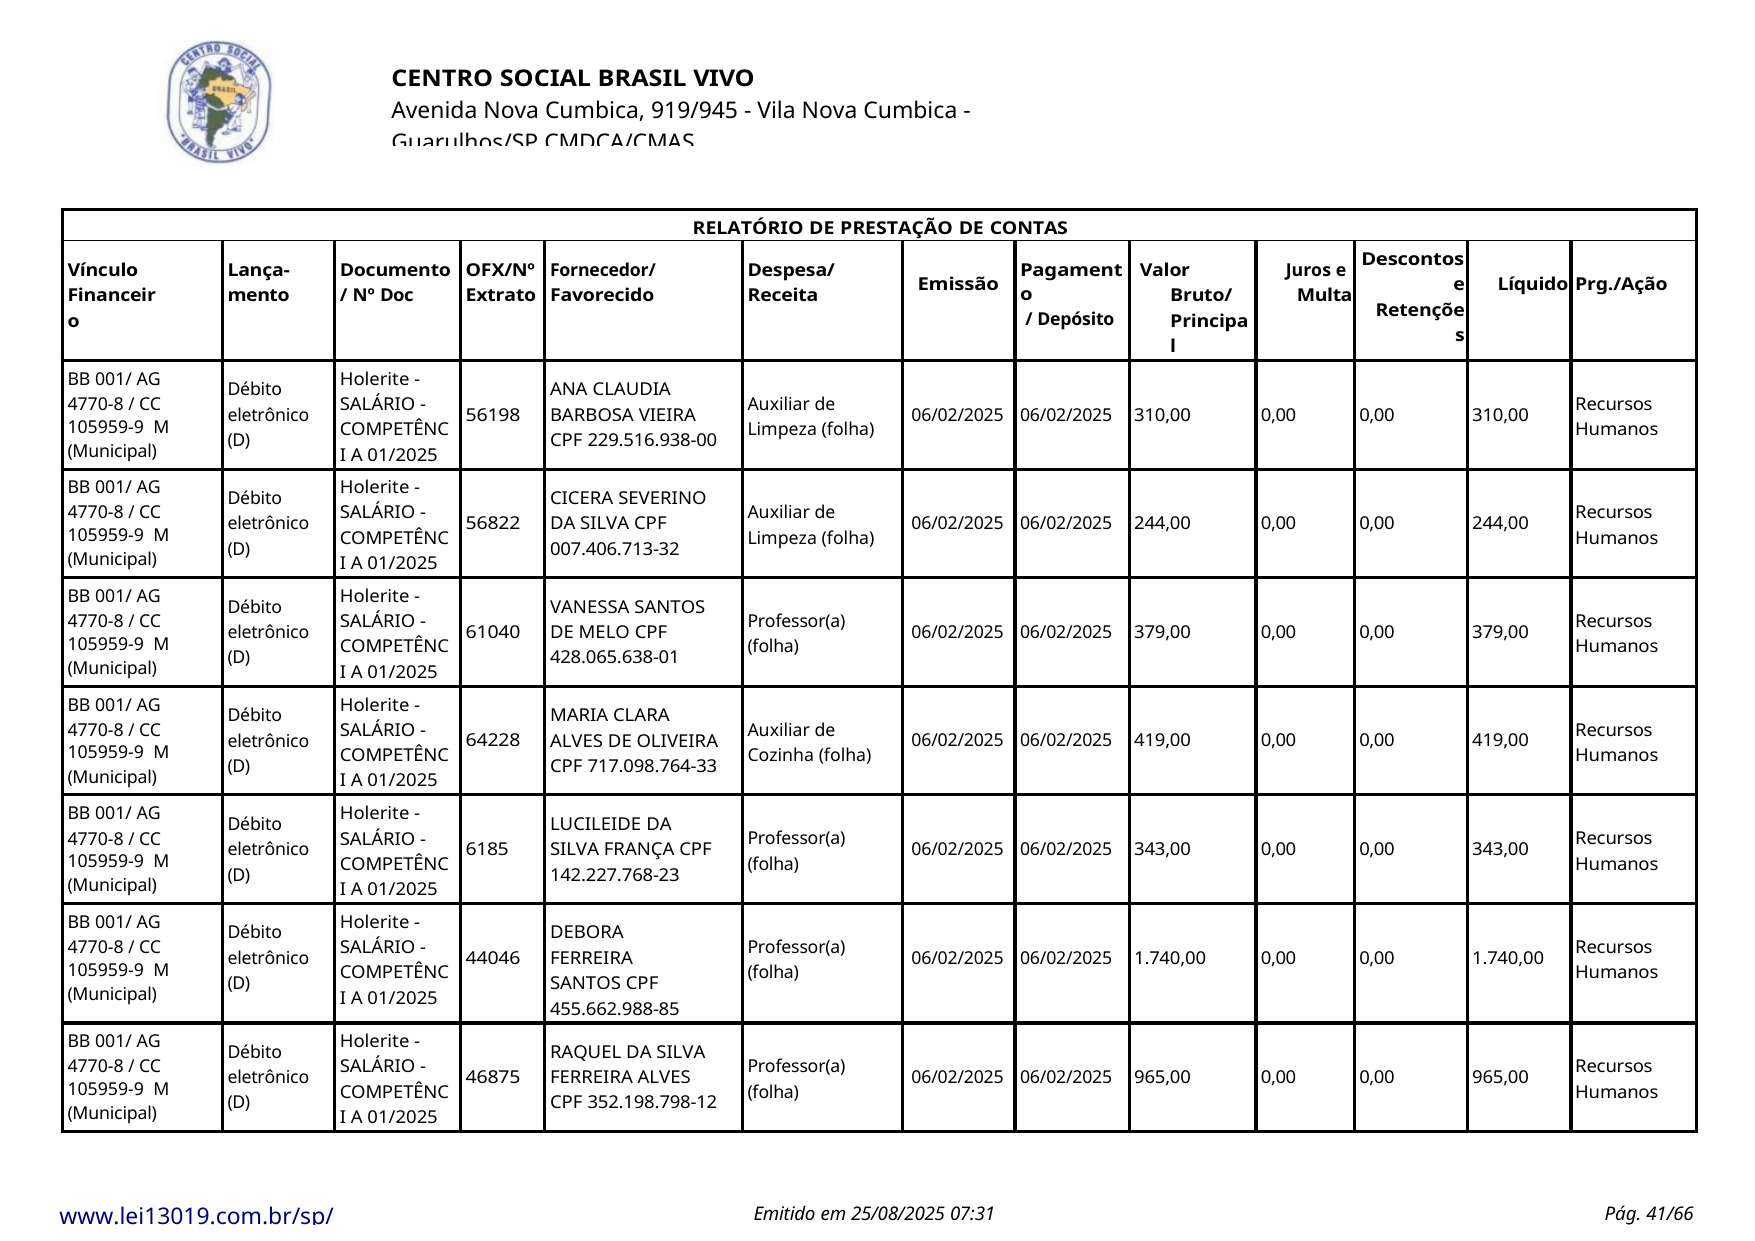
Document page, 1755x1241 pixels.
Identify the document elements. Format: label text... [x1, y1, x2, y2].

table_cell Professor(a) (folha) [744, 579, 901, 685]
table_cell 06/02/2025 [904, 905, 1013, 1021]
table_cell 0,00 [1356, 796, 1466, 902]
table_cell 0,00 [1258, 1025, 1353, 1130]
table_cell LUCILEIDE DA SILVA FRANÇA CPF 142.227.768-23 [546, 796, 741, 902]
table_cell 06/02/2025 [904, 362, 1013, 467]
table_cell Professor(a) (folha) [744, 1025, 901, 1130]
table_cell 0,00 [1356, 905, 1466, 1021]
table_cell BB 001/ AG 4770-8 / CC 105959-9 M (Municipal) [64, 796, 221, 902]
table_cell Descontos e Retenções [1356, 241, 1466, 359]
table_cell Holerite - SALÁRIO - COMPETÊNCI A 01/2025 [336, 579, 459, 685]
table_cell MARIA CLARA ALVES DE OLIVEIRA CPF 717.098.764-33 [546, 688, 741, 793]
table_cell Holerite - SALÁRIO - COMPETÊNCI A 01/2025 [336, 471, 459, 576]
table_cell Despesa/ Receita [744, 241, 901, 359]
table_cell 1.740,00 [1469, 905, 1569, 1021]
table_cell VANESSA SANTOS DE MELO CPF 428.065.638-01 [546, 579, 741, 685]
table_cell BB 001/ AG 4770-8 / CC 105959-9 M (Municipal) [64, 362, 221, 467]
table_cell 64228 [462, 688, 543, 793]
table_cell 06/02/2025 [1017, 471, 1128, 576]
table_cell 0,00 [1356, 579, 1466, 685]
table_cell BB 001/ AG 4770-8 / CC 105959-9 M (Municipal) [64, 1025, 221, 1130]
table_cell Débito eletrônico (D) [224, 362, 333, 467]
table_cell 0,00 [1258, 471, 1353, 576]
table_cell 379,00 [1131, 579, 1254, 685]
table_cell Professor(a) (folha) [744, 796, 901, 902]
table_cell 46875 [462, 1025, 543, 1130]
table_cell ANA CLAUDIA BARBOSA VIEIRA CPF 229.516.938-00 [546, 362, 741, 467]
table_cell Lança- mento [224, 241, 333, 359]
table_cell 343,00 [1131, 796, 1254, 902]
table_cell 06/02/2025 [904, 688, 1013, 793]
table_cell 0,00 [1258, 796, 1353, 902]
table_cell 06/02/2025 [904, 1025, 1013, 1130]
table_cell Recursos Humanos [1573, 471, 1695, 576]
table_cell Recursos Humanos [1573, 905, 1695, 1021]
table_cell Holerite - SALÁRIO - COMPETÊNCI A 01/2025 [336, 362, 459, 467]
table_header RELATÓRIO DE PRESTAÇÃO DE CONTAS [64, 211, 1695, 239]
table_cell Holerite - SALÁRIO - COMPETÊNCI A 01/2025 [336, 796, 459, 902]
table_cell Recursos Humanos [1573, 688, 1695, 793]
table_cell RAQUEL DA SILVA FERREIRA ALVES CPF 352.198.798-12 [546, 1025, 741, 1130]
table_cell Emissão [904, 241, 1013, 359]
table_cell 965,00 [1469, 1025, 1569, 1130]
table_cell 06/02/2025 [1017, 688, 1128, 793]
table_cell 965,00 [1131, 1025, 1254, 1130]
table_cell 0,00 [1356, 688, 1466, 793]
table_cell Holerite - SALÁRIO - COMPETÊNCI A 01/2025 [336, 688, 459, 793]
table_cell 0,00 [1356, 362, 1466, 467]
table_cell Fornecedor/ Favorecido [546, 241, 741, 359]
table_cell Prg./Ação [1573, 241, 1695, 359]
table_cell Recursos Humanos [1573, 362, 1695, 467]
table_cell 06/02/2025 [1017, 579, 1128, 685]
table_cell Débito eletrônico (D) [224, 1025, 333, 1130]
table_cell 56822 [462, 471, 543, 576]
table_cell 1.740,00 [1131, 905, 1254, 1021]
table_cell BB 001/ AG 4770-8 / CC 105959-9 M (Municipal) [64, 905, 221, 1021]
table_cell 379,00 [1469, 579, 1569, 685]
table_cell Documento / Nº Doc [336, 241, 459, 359]
table_cell Holerite - SALÁRIO - COMPETÊNCI A 01/2025 [336, 905, 459, 1021]
table_cell CICERA SEVERINO DA SILVA CPF 007.406.713-32 [546, 471, 741, 576]
table_cell 06/02/2025 [904, 471, 1013, 576]
table_cell Juros e Multa [1258, 241, 1353, 359]
table_cell 44046 [462, 905, 543, 1021]
table_cell 06/02/2025 [1017, 796, 1128, 902]
table_cell 06/02/2025 [1017, 905, 1128, 1021]
table_cell Vínculo Financeiro [64, 241, 221, 359]
table_cell 419,00 [1131, 688, 1254, 793]
table_cell BB 001/ AG 4770-8 / CC 105959-9 M (Municipal) [64, 688, 221, 793]
table_cell 0,00 [1258, 362, 1353, 467]
table_cell Pagamento / Depósito [1017, 241, 1128, 359]
table_cell 06/02/2025 [904, 579, 1013, 685]
table_cell 0,00 [1258, 905, 1353, 1021]
table_cell 06/02/2025 [1017, 362, 1128, 467]
table_cell 244,00 [1469, 471, 1569, 576]
table_cell Débito eletrônico (D) [224, 579, 333, 685]
table_cell OFX/Nº Extrato [462, 241, 543, 359]
table_cell 310,00 [1469, 362, 1569, 467]
table_cell DEBORA FERREIRA SANTOS CPF 455.662.988-85 [546, 905, 741, 1021]
table_cell 0,00 [1258, 579, 1353, 685]
table_cell 343,00 [1469, 796, 1569, 902]
table_cell 419,00 [1469, 688, 1569, 793]
table_cell Líquido [1469, 241, 1569, 359]
table_cell 0,00 [1356, 1025, 1466, 1130]
table_cell Valor Bruto/ Principal [1131, 241, 1254, 359]
table_cell 244,00 [1131, 471, 1254, 576]
table_cell Auxiliar de Limpeza (folha) [744, 471, 901, 576]
table_cell Débito eletrônico (D) [224, 688, 333, 793]
table_cell Recursos Humanos [1573, 796, 1695, 902]
table_cell 310,00 [1131, 362, 1254, 467]
table_cell 0,00 [1356, 471, 1466, 576]
table_cell Professor(a) (folha) [744, 905, 901, 1021]
table_cell 56198 [462, 362, 543, 467]
table_cell Recursos Humanos [1573, 1025, 1695, 1130]
table_cell BB 001/ AG 4770-8 / CC 105959-9 M (Municipal) [64, 579, 221, 685]
table_cell Holerite - SALÁRIO - COMPETÊNCI A 01/2025 [336, 1025, 459, 1130]
table_cell 06/02/2025 [904, 796, 1013, 902]
table_cell BB 001/ AG 4770-8 / CC 105959-9 M (Municipal) [64, 471, 221, 576]
table_cell Débito eletrônico (D) [224, 471, 333, 576]
table_cell Auxiliar de Limpeza (folha) [744, 362, 901, 467]
table_cell Auxiliar de Cozinha (folha) [744, 688, 901, 793]
table_cell Débito eletrônico (D) [224, 796, 333, 902]
table_cell 0,00 [1258, 688, 1353, 793]
table_cell 61040 [462, 579, 543, 685]
table_cell 06/02/2025 [1017, 1025, 1128, 1130]
table_cell Débito eletrônico (D) [224, 905, 333, 1021]
table_cell 6185 [462, 796, 543, 902]
table_cell Recursos Humanos [1573, 579, 1695, 685]
